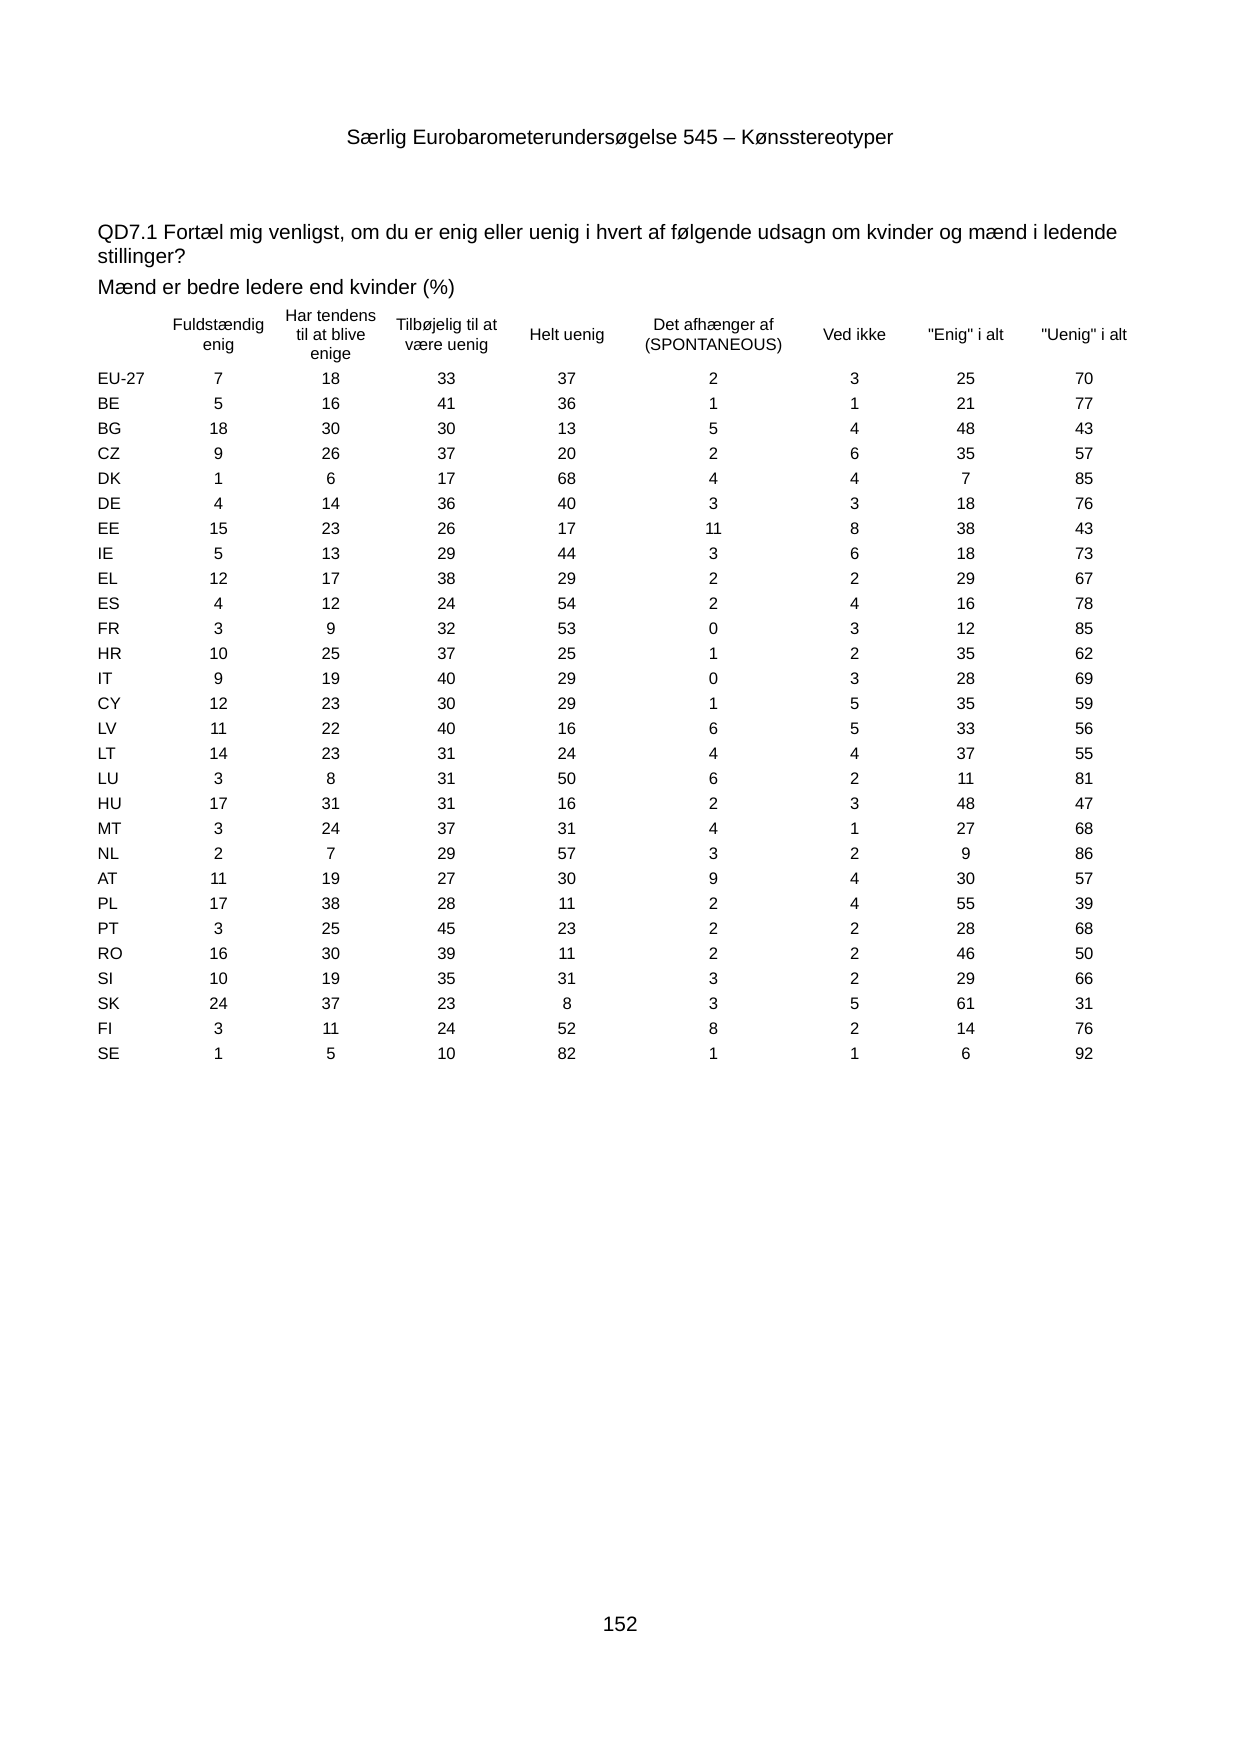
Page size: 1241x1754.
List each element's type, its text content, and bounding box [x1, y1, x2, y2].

table_cell 25 [507, 641, 627, 666]
table_cell 16 [162, 941, 275, 966]
table_cell 5 [162, 541, 275, 566]
table_cell 8 [275, 766, 386, 791]
table_cell 3 [627, 966, 800, 991]
table_cell PT [95, 916, 162, 941]
table_cell 30 [909, 866, 1022, 891]
table_cell 11 [162, 716, 275, 741]
table_cell CZ [95, 441, 162, 466]
table_cell 0 [627, 666, 800, 691]
table_cell 12 [162, 691, 275, 716]
table_cell 4 [627, 466, 800, 491]
table_cell 69 [1022, 666, 1146, 691]
table_cell 31 [507, 966, 627, 991]
table_cell 46 [909, 941, 1022, 966]
table_cell 38 [386, 566, 507, 591]
table_cell 40 [507, 491, 627, 516]
table_cell 6 [800, 441, 909, 466]
table_cell 13 [507, 416, 627, 441]
table_cell "Uenig" i alt [1022, 303, 1146, 366]
table_cell 37 [909, 741, 1022, 766]
table_cell 23 [275, 691, 386, 716]
table_cell 73 [1022, 541, 1146, 566]
table_cell 28 [386, 891, 507, 916]
table_cell 1 [800, 816, 909, 841]
table_cell EU-27 [95, 366, 162, 391]
table_cell 27 [386, 866, 507, 891]
table_cell 31 [507, 816, 627, 841]
table_cell Helt uenig [507, 303, 627, 366]
table_cell 29 [386, 841, 507, 866]
table_cell 57 [1022, 866, 1146, 891]
table_cell LT [95, 741, 162, 766]
table_cell 1 [627, 1041, 800, 1066]
table_cell 1 [162, 1041, 275, 1066]
table_cell 30 [275, 941, 386, 966]
table_cell 3 [162, 1016, 275, 1041]
table_cell 11 [275, 1016, 386, 1041]
table_cell 2 [627, 441, 800, 466]
table_cell 19 [275, 666, 386, 691]
table_cell 35 [909, 441, 1022, 466]
table_cell 17 [507, 516, 627, 541]
table_cell 3 [800, 791, 909, 816]
table_cell 54 [507, 591, 627, 616]
table_cell 86 [1022, 841, 1146, 866]
table_cell 28 [909, 916, 1022, 941]
table_cell 24 [386, 1016, 507, 1041]
table_cell 25 [275, 641, 386, 666]
table_cell 5 [800, 991, 909, 1016]
table_cell 18 [162, 416, 275, 441]
table_cell 7 [162, 366, 275, 391]
table_cell Tilbøjelig til at være uenig [386, 303, 507, 366]
table_cell Det afhænger af (SPONTANEOUS) [627, 303, 800, 366]
table_cell 92 [1022, 1041, 1146, 1066]
table_cell 37 [386, 441, 507, 466]
table_cell 35 [909, 691, 1022, 716]
table_cell 31 [386, 791, 507, 816]
table_cell SK [95, 991, 162, 1016]
table_cell 9 [909, 841, 1022, 866]
table_cell 19 [275, 866, 386, 891]
table_cell 6 [909, 1041, 1022, 1066]
table_cell 26 [386, 516, 507, 541]
table_cell 1 [627, 641, 800, 666]
table_cell 57 [1022, 441, 1146, 466]
table_cell RO [95, 941, 162, 966]
table_cell 39 [1022, 891, 1146, 916]
table_cell DK [95, 466, 162, 491]
table_cell 0 [627, 616, 800, 641]
table_cell 16 [507, 791, 627, 816]
table_cell SI [95, 966, 162, 991]
table_cell 2 [627, 916, 800, 941]
table_cell 2 [800, 566, 909, 591]
table_cell 56 [1022, 716, 1146, 741]
table_cell 52 [507, 1016, 627, 1041]
table_cell 18 [275, 366, 386, 391]
table_cell 38 [909, 516, 1022, 541]
table_cell 4 [800, 466, 909, 491]
table_cell 27 [909, 816, 1022, 841]
table_cell 1 [162, 466, 275, 491]
table_cell 2 [627, 566, 800, 591]
table_cell 1 [800, 391, 909, 416]
table_cell 38 [275, 891, 386, 916]
table_cell 4 [800, 416, 909, 441]
table_cell FR [95, 616, 162, 641]
table_cell 3 [162, 616, 275, 641]
table_cell Har tendens til at blive enige [275, 303, 386, 366]
table_cell 23 [386, 991, 507, 1016]
table_cell 31 [386, 741, 507, 766]
table_cell 25 [909, 366, 1022, 391]
table_cell 37 [507, 366, 627, 391]
table_cell 30 [275, 416, 386, 441]
table_cell 62 [1022, 641, 1146, 666]
table_cell Fuldstændig enig [162, 303, 275, 366]
table_cell 2 [627, 791, 800, 816]
table_cell 57 [507, 841, 627, 866]
table_cell 17 [386, 466, 507, 491]
table_cell 14 [909, 1016, 1022, 1041]
table_cell 2 [800, 966, 909, 991]
table_cell 21 [909, 391, 1022, 416]
table_cell SE [95, 1041, 162, 1066]
table_cell 2 [162, 841, 275, 866]
table_cell 9 [275, 616, 386, 641]
table_cell 5 [162, 391, 275, 416]
table_cell 37 [275, 991, 386, 1016]
table_cell 31 [386, 766, 507, 791]
table_cell 19 [275, 966, 386, 991]
table_cell 17 [162, 891, 275, 916]
table_cell 43 [1022, 416, 1146, 441]
table_cell 4 [627, 816, 800, 841]
table_cell 10 [386, 1041, 507, 1066]
table_cell DE [95, 491, 162, 516]
table_cell 15 [162, 516, 275, 541]
table_cell 9 [162, 441, 275, 466]
table_cell 32 [386, 616, 507, 641]
table_cell 35 [386, 966, 507, 991]
table_cell 30 [507, 866, 627, 891]
table_cell 24 [507, 741, 627, 766]
table_cell 70 [1022, 366, 1146, 391]
table_cell 24 [162, 991, 275, 1016]
table_cell 35 [909, 641, 1022, 666]
table_cell 33 [909, 716, 1022, 741]
table_cell 29 [386, 541, 507, 566]
table_cell 24 [275, 816, 386, 841]
table_cell 37 [386, 641, 507, 666]
table_cell 11 [162, 866, 275, 891]
table_cell BG [95, 416, 162, 441]
table_cell 14 [162, 741, 275, 766]
table_cell 6 [275, 466, 386, 491]
table_cell 29 [507, 566, 627, 591]
table_cell 24 [386, 591, 507, 616]
table_cell 37 [386, 816, 507, 841]
table_cell 12 [275, 591, 386, 616]
table_cell 3 [627, 841, 800, 866]
table_cell 3 [162, 916, 275, 941]
table_cell PL [95, 891, 162, 916]
table_cell 85 [1022, 616, 1146, 641]
table_cell 29 [507, 691, 627, 716]
table_cell 2 [800, 1016, 909, 1041]
table_cell FI [95, 1016, 162, 1041]
table_cell 76 [1022, 1016, 1146, 1041]
table_cell LV [95, 716, 162, 741]
table_cell 36 [507, 391, 627, 416]
table_cell 1 [627, 391, 800, 416]
table_cell 3 [627, 491, 800, 516]
table_cell 29 [507, 666, 627, 691]
table_cell 76 [1022, 491, 1146, 516]
table_cell 17 [275, 566, 386, 591]
table_cell EL [95, 566, 162, 591]
table_cell IE [95, 541, 162, 566]
table_cell 10 [162, 641, 275, 666]
table_cell 48 [909, 416, 1022, 441]
table_cell CY [95, 691, 162, 716]
table_cell 10 [162, 966, 275, 991]
table_cell 4 [162, 591, 275, 616]
table_cell 29 [909, 566, 1022, 591]
table_cell 18 [909, 491, 1022, 516]
table_cell BE [95, 391, 162, 416]
table_cell 1 [800, 1041, 909, 1066]
table_cell 16 [275, 391, 386, 416]
table_cell 4 [800, 591, 909, 616]
table_cell 2 [800, 641, 909, 666]
table_cell 82 [507, 1041, 627, 1066]
table_cell 53 [507, 616, 627, 641]
table_cell 43 [1022, 516, 1146, 541]
table_cell 3 [162, 816, 275, 841]
table_cell 3 [627, 541, 800, 566]
table_cell 8 [507, 991, 627, 1016]
table_cell 67 [1022, 566, 1146, 591]
table_cell 8 [627, 1016, 800, 1041]
table_cell 3 [800, 616, 909, 641]
table_cell 4 [627, 741, 800, 766]
table_cell 23 [507, 916, 627, 941]
table_cell 11 [507, 941, 627, 966]
table_cell 26 [275, 441, 386, 466]
table_cell 6 [627, 766, 800, 791]
table_cell 29 [909, 966, 1022, 991]
table_cell 78 [1022, 591, 1146, 616]
table_cell 16 [507, 716, 627, 741]
table_cell 3 [800, 491, 909, 516]
table_cell Mænd er bedre ledere end kvinder (%) [95, 270, 1146, 303]
table_cell 3 [627, 991, 800, 1016]
table_cell 13 [275, 541, 386, 566]
table_cell 6 [800, 541, 909, 566]
table_cell HR [95, 641, 162, 666]
table_cell 33 [386, 366, 507, 391]
table_cell 5 [627, 416, 800, 441]
table_cell 3 [162, 766, 275, 791]
table_cell 77 [1022, 391, 1146, 416]
table_cell 2 [800, 841, 909, 866]
table_cell 44 [507, 541, 627, 566]
table_cell 9 [162, 666, 275, 691]
table_cell 68 [1022, 916, 1146, 941]
table_cell EE [95, 516, 162, 541]
table_cell 81 [1022, 766, 1146, 791]
table_cell 55 [1022, 741, 1146, 766]
table_cell 11 [627, 516, 800, 541]
table_cell 22 [275, 716, 386, 741]
table_cell AT [95, 866, 162, 891]
table_cell 1 [627, 691, 800, 716]
table_cell 14 [275, 491, 386, 516]
table_cell 68 [507, 466, 627, 491]
table_cell 4 [162, 491, 275, 516]
table_cell 68 [1022, 816, 1146, 841]
table_cell 36 [386, 491, 507, 516]
table_cell 31 [1022, 991, 1146, 1016]
table_cell 23 [275, 516, 386, 541]
table_cell [95, 303, 162, 366]
table_cell 66 [1022, 966, 1146, 991]
table_cell 4 [800, 866, 909, 891]
table_cell 20 [507, 441, 627, 466]
table_cell 16 [909, 591, 1022, 616]
table_cell 2 [627, 941, 800, 966]
table_cell 6 [627, 716, 800, 741]
table_cell Ved ikke [800, 303, 909, 366]
table_cell 3 [800, 366, 909, 391]
table_cell 85 [1022, 466, 1146, 491]
table_cell 50 [507, 766, 627, 791]
table_cell NL [95, 841, 162, 866]
table_cell 28 [909, 666, 1022, 691]
table_cell 47 [1022, 791, 1146, 816]
table_cell 7 [909, 466, 1022, 491]
table_cell 2 [627, 366, 800, 391]
table_cell 17 [162, 791, 275, 816]
table_cell 61 [909, 991, 1022, 1016]
table_cell MT [95, 816, 162, 841]
table_cell 25 [275, 916, 386, 941]
table_cell 2 [800, 916, 909, 941]
table_cell LU [95, 766, 162, 791]
table_cell IT [95, 666, 162, 691]
table_cell 5 [800, 691, 909, 716]
table_cell 41 [386, 391, 507, 416]
table_cell 12 [909, 616, 1022, 641]
table_cell 2 [800, 941, 909, 966]
table_cell 7 [275, 841, 386, 866]
table_cell 30 [386, 416, 507, 441]
table_cell 55 [909, 891, 1022, 916]
table_cell 2 [800, 766, 909, 791]
table_cell 30 [386, 691, 507, 716]
table_cell 48 [909, 791, 1022, 816]
table_cell 12 [162, 566, 275, 591]
table_cell 2 [627, 891, 800, 916]
table_cell 3 [800, 666, 909, 691]
table_cell 18 [909, 541, 1022, 566]
table_cell 23 [275, 741, 386, 766]
table_cell HU [95, 791, 162, 816]
table_cell "Enig" i alt [909, 303, 1022, 366]
table_cell 5 [275, 1041, 386, 1066]
table_cell 31 [275, 791, 386, 816]
table_header QD7.1 Fortæl mig venligst, om du er enig eller uenig i hvert af følgende udsagn om kvinder og mænd i ledende stillinger? [95, 217, 1146, 270]
table_cell ES [95, 591, 162, 616]
table_cell 9 [627, 866, 800, 891]
table_cell 45 [386, 916, 507, 941]
table_cell 50 [1022, 941, 1146, 966]
table_cell 4 [800, 891, 909, 916]
table_cell 11 [909, 766, 1022, 791]
table_cell 8 [800, 516, 909, 541]
table_cell 39 [386, 941, 507, 966]
table_cell 5 [800, 716, 909, 741]
table_cell 11 [507, 891, 627, 916]
table_cell 40 [386, 666, 507, 691]
table_cell 40 [386, 716, 507, 741]
table_cell 59 [1022, 691, 1146, 716]
table_cell 2 [627, 591, 800, 616]
table_cell 4 [800, 741, 909, 766]
